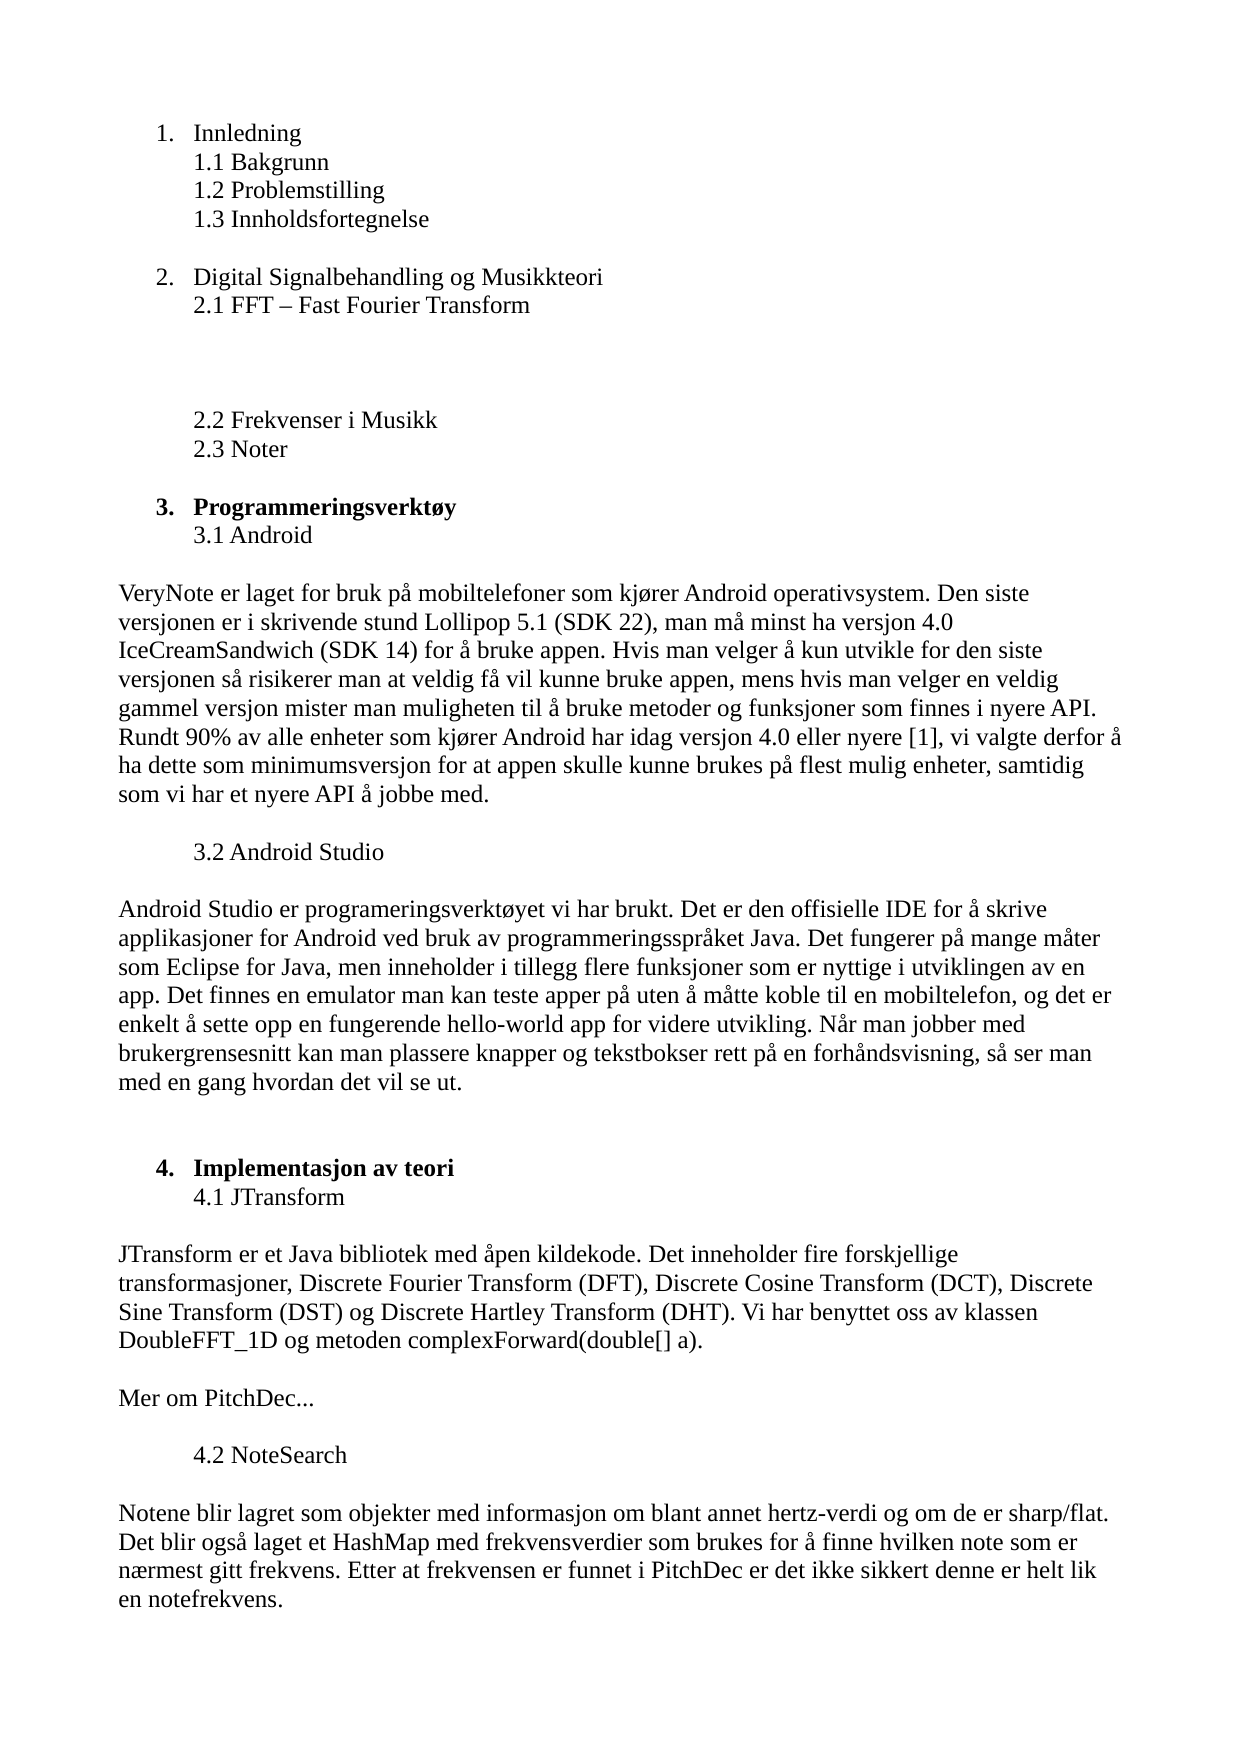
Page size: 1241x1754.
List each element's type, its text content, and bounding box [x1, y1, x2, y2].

list 4.1 JTransform [156, 1182, 1122, 1211]
list 2.2 Frekvenser i Musikk [156, 406, 1122, 434]
list Digital Signalbehandling og Musikkteori [156, 262, 1122, 291]
text Android Studio er programeringsverktøyet vi har brukt. Det er den offisielle IDE for å skrive applikasjoner for Android ved bruk av programmeringsspråket Java. Det fungerer på mange måter som Eclipse for Java, men inneholder i tillegg flere funksjoner som er nyttige i utviklingen av en app. Det finnes en emulator man kan teste apper på uten å måtte koble til en mobiltelefon, og det er enkelt å sette opp en fungerende hello-world app for videre utvikling. Når man jobber med brukergrensesnitt kan man plassere knapper og tekstbokser rett på en forhåndsvisning, så ser man med en gang hvordan det vil se ut. [118, 894, 1122, 1096]
text VeryNote er laget for bruk på mobiltelefoner som kjører Android operativsystem. Den siste versjonen er i skrivende stund Lollipop 5.1 (SDK 22), man må minst ha versjon 4.0 IceCreamSandwich (SDK 14) for å bruke appen. Hvis man velger å kun utvikle for den siste versjonen så risikerer man at veldig få vil kunne bruke appen, mens hvis man velger en veldig gammel versjon mister man muligheten til å bruke metoder og funksjoner som finnes i nyere API. Rundt 90% av alle enheter som kjører Android har idag versjon 4.0 eller nyere [1], vi valgte derfor å ha dette som minimumsversjon for at appen skulle kunne brukes på flest mulig enheter, samtidig som vi har et nyere API å jobbe med. [118, 578, 1122, 808]
list 2.1 FFT – Fast Fourier Transform [156, 291, 1122, 319]
text Notene blir lagret som objekter med informasjon om blant annet hertz-verdi og om de er sharp/flat. Det blir også laget et HashMap med frekvensverdier som brukes for å finne hvilken note som er nærmest gitt frekvens. Etter at frekvensen er funnet i PitchDec er det ikke sikkert denne er helt lik en notefrekvens. [118, 1498, 1122, 1613]
list Innledning [156, 118, 1122, 147]
text Mer om PitchDec... [118, 1383, 1122, 1412]
list 1.1 Bakgrunn [156, 147, 1122, 176]
list 3.2 Android Studio [156, 837, 1122, 866]
list 1.2 Problemstilling [156, 176, 1122, 204]
list Programmeringsverktøy [156, 492, 1122, 521]
list Implementasjon av teori [156, 1153, 1122, 1182]
list 4.2 NoteSearch [156, 1441, 1122, 1469]
list 1.3 Innholdsfortegnelse [156, 204, 1122, 233]
list 3.1 Android [156, 521, 1122, 549]
text JTransform er et Java bibliotek med åpen kildekode. Det inneholder fire forskjellige transformasjoner, Discrete Fourier Transform (DFT), Discrete Cosine Transform (DCT), Discrete Sine Transform (DST) og Discrete Hartley Transform (DHT). Vi har benyttet oss av klassen DoubleFFT_1D og metoden complexForward(double[] a). [118, 1239, 1122, 1354]
list 2.3 Noter [156, 434, 1122, 463]
